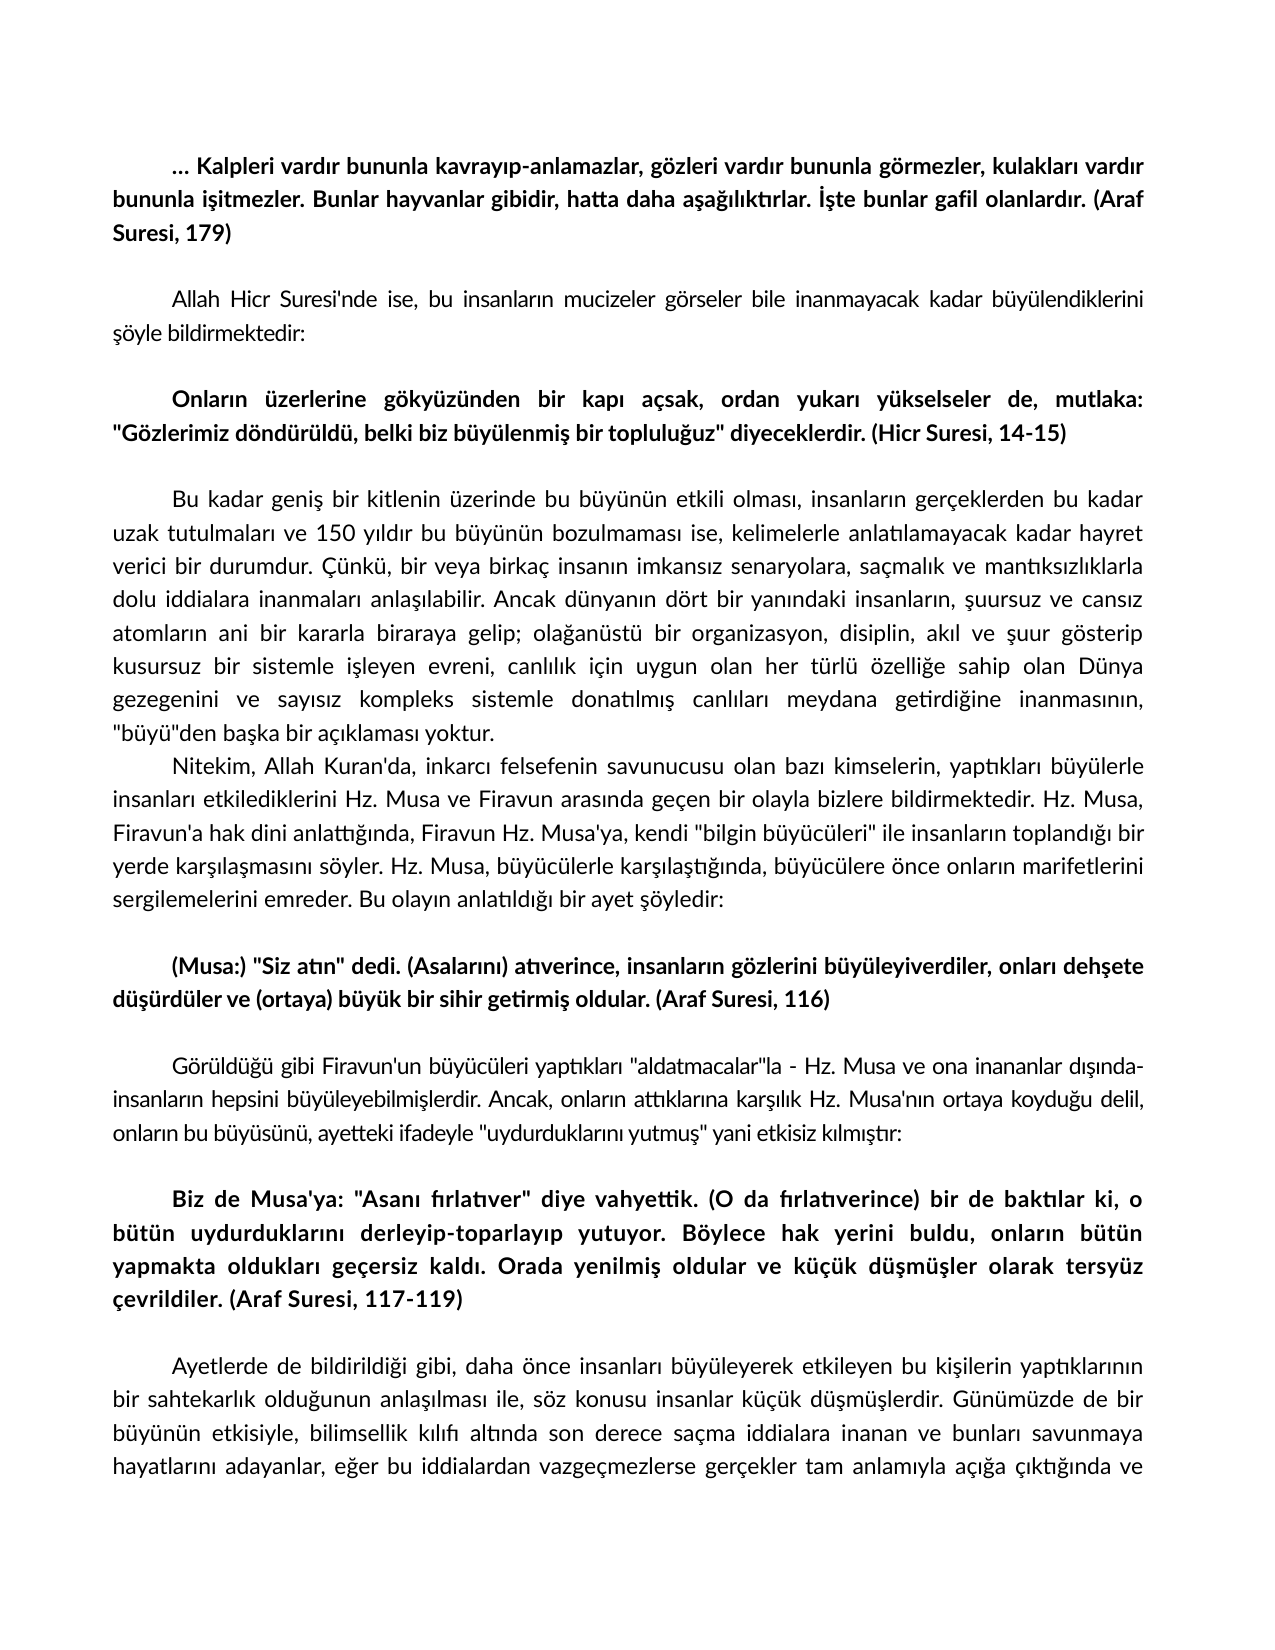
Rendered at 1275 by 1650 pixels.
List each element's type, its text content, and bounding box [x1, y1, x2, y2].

text Biz de Musa'ya: "Asanı fırlatıver" diye vahyettik. (O da fırlatıverince) bir de baktılar ki, o bütün uydurduklarını derleyip-toparlayıp yutuyor. Böylece hak yerini buldu, onların bütün yapmakta oldukları geçersiz kaldı. Orada yenilmiş oldular ve küçük düşmüşler olarak tersyüz çevrildiler. (Araf Suresi, 117-119) [112, 1181, 1145, 1314]
text Görüldüğü gibi Firavun'un büyücüleri yaptıkları "aldatmacalar"la - Hz. Musa ve ona inananlar dışında- insanların hepsini büyüleyebilmişlerdir. Ancak, onların attıklarına karşılık Hz. Musa'nın ortaya koyduğu delil, onların bu büyüsünü, ayetteki ifadeyle "uydurduklarını yutmuş" yani etkisiz kılmıştır: [112, 1048, 1145, 1148]
text Onların üzerlerine gökyüzünden bir kapı açsak, ordan yukarı yükselseler de, mutlaka: "Gözlerimiz döndürüldü, belki biz büyülenmiş bir topluluğuz" diyeceklerdir. (Hicr Suresi, 14-15) [112, 381, 1145, 448]
text Bu kadar geniş bir kitlenin üzerinde bu büyünün etkili olması, insanların gerçeklerden bu kadar uzak tutulmaları ve 150 yıldır bu büyünün bozulmaması ise, kelimelerle anlatılamayacak kadar hayret verici bir durumdur. Çünkü, bir veya birkaç insanın imkansız senaryolara, saçmalık ve mantıksızlıklarla dolu iddialara inanmaları anlaşılabilir. Ancak dünyanın dört bir yanındaki insanların, şuursuz ve cansız atomların ani bir kararla biraraya gelip; olağanüstü bir organizasyon, disiplin, akıl ve şuur gösterip kusursuz bir sistemle işleyen evreni, canlılık için uygun olan her türlü özelliğe sahip olan Dünya gezegenini ve sayısız kompleks sistemle donatılmış canlıları meydana getirdiğine inanmasının, "büyü"den başka bir açıklaması yoktur. [112, 481, 1145, 748]
text Allah Hicr Suresi'nde ise, bu insanların mucizeler görseler bile inanmayacak kadar büyülendiklerini şöyle bildirmektedir: [112, 281, 1145, 348]
text (Musa:) "Siz atın" dedi. (Asalarını) atıverince, insanların gözlerini büyüleyiverdiler, onları dehşete düşürdüler ve (ortaya) büyük bir sihir getirmiş oldular. (Araf Suresi, 116) [112, 948, 1145, 1014]
text Nitekim, Allah Kuran'da, inkarcı felsefenin savunucusu olan bazı kimselerin, yaptıkları büyülerle insanları etkilediklerini Hz. Musa ve Firavun arasında geçen bir olayla bizlere bildirmektedir. Hz. Musa, Firavun'a hak dini anlattığında, Firavun Hz. Musa'ya, kendi "bilgin büyücüleri" ile insanların toplandığı bir yerde karşılaşmasını söyler. Hz. Musa, büyücülerle karşılaştığında, büyücülere önce onların marifetlerini sergilemelerini emreder. Bu olayın anlatıldığı bir ayet şöyledir: [112, 748, 1145, 914]
text … Kalpleri vardır bununla kavrayıp-anlamazlar, gözleri vardır bununla görmezler, kulakları vardır bununla işitmezler. Bunlar hayvanlar gibidir, hatta daha aşağılıktırlar. İşte bunlar gafil olanlardır. (Araf Suresi, 179) [112, 148, 1145, 248]
text Ayetlerde de bildirildiği gibi, daha önce insanları büyüleyerek etkileyen bu kişilerin yaptıklarının bir sahtekarlık olduğunun anlaşılması ile, söz konusu insanlar küçük düşmüşlerdir. Günümüzde de bir büyünün etkisiyle, bilimsellik kılıfı altında son derece saçma iddialara inanan ve bunları savunmaya hayatlarını adayanlar, eğer bu iddialardan vazgeçmezlerse gerçekler tam anlamıyla açığa çıktığında ve [112, 1348, 1145, 1481]
